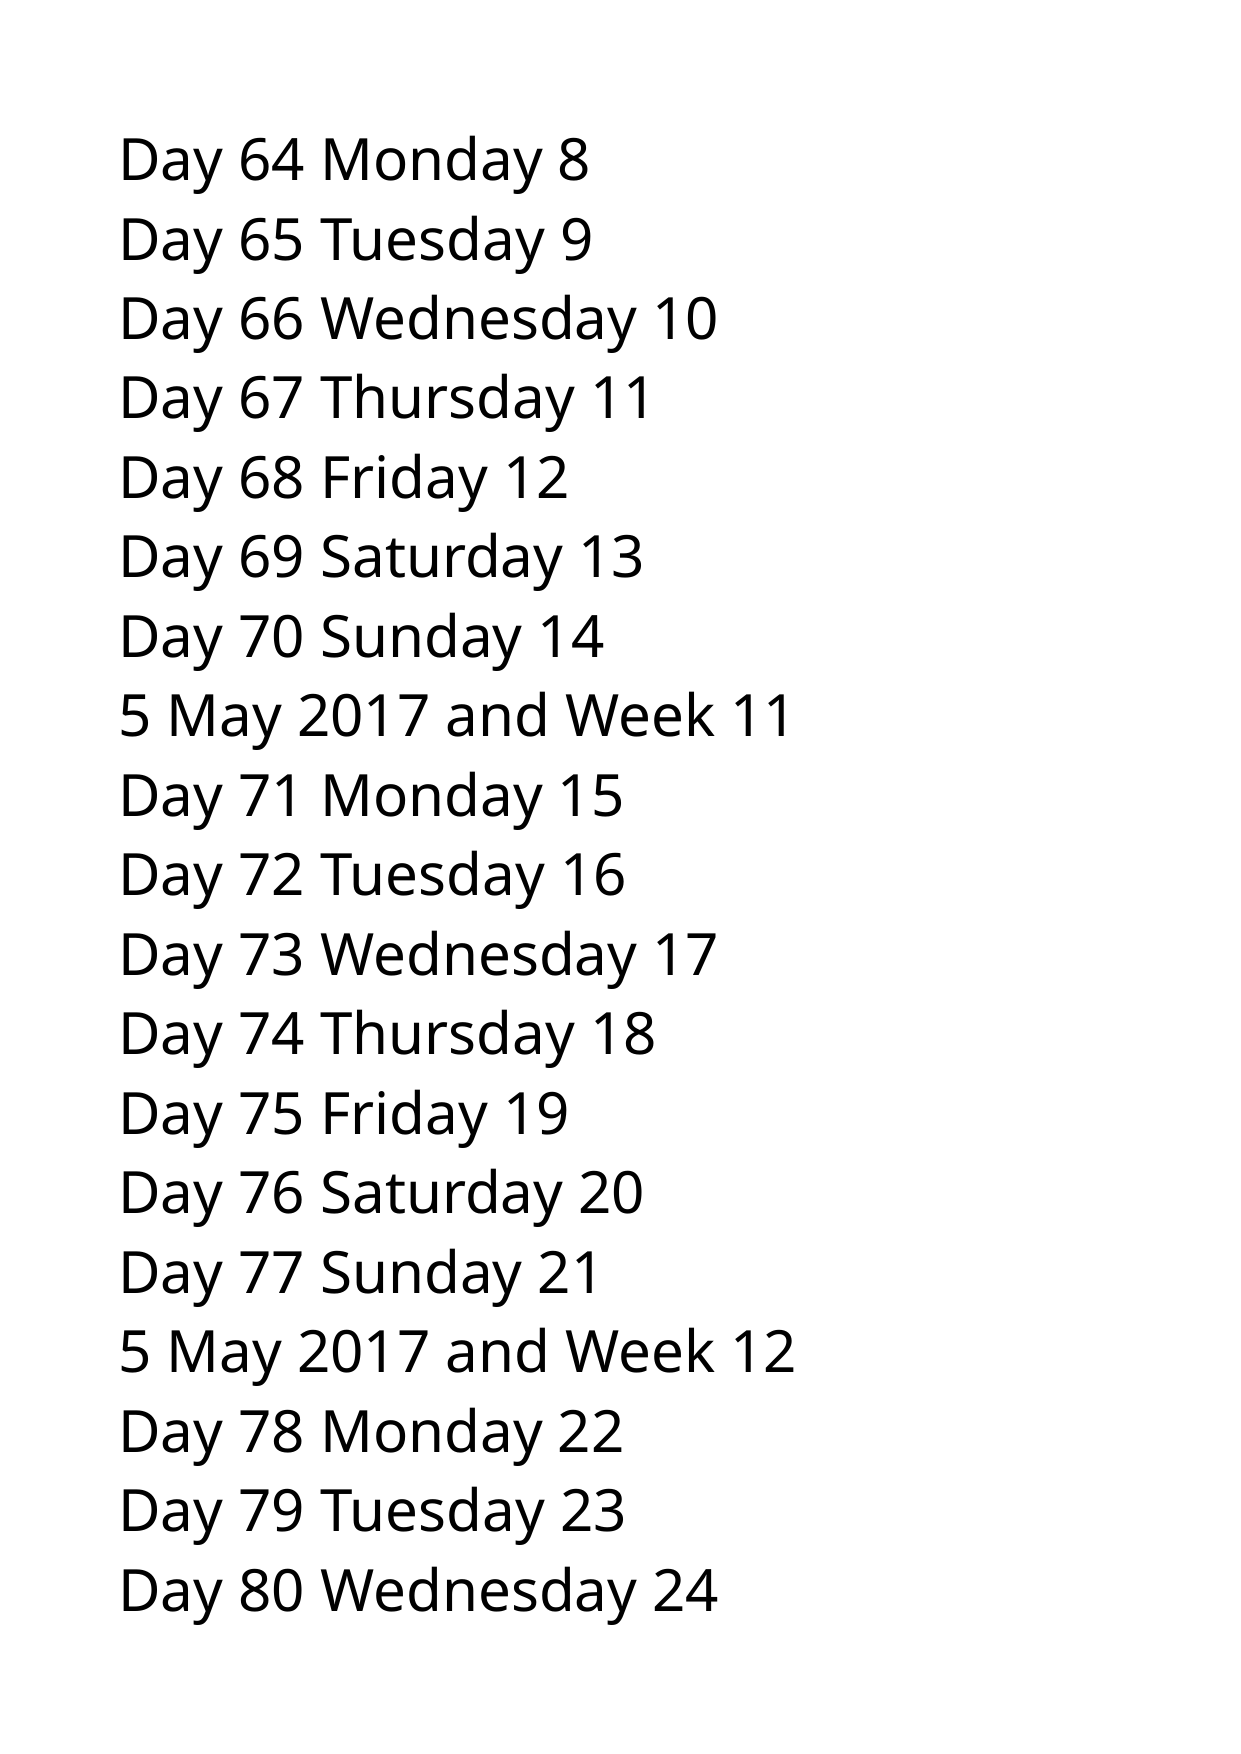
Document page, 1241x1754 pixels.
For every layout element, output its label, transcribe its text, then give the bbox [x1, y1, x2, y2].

text Day 74 Thursday 18 [118, 992, 1122, 1072]
text Day 72 Tuesday 16 [118, 833, 1122, 913]
text Day 79 Tuesday 23 [118, 1469, 1122, 1549]
text Day 71 Monday 15 [118, 754, 1122, 833]
text Day 77 Sunday 21 [118, 1231, 1122, 1310]
text Day 75 Friday 19 [118, 1072, 1122, 1151]
text Day 64 Monday 8 [118, 118, 1122, 198]
text Day 67 Thursday 11 [118, 357, 1122, 436]
text Day 76 Saturday 20 [118, 1151, 1122, 1231]
text Day 65 Tuesday 9 [118, 198, 1122, 277]
text Day 68 Friday 12 [118, 436, 1122, 516]
text Day 69 Saturday 13 [118, 516, 1122, 595]
text Day 73 Wednesday 17 [118, 913, 1122, 992]
text Day 66 Wednesday 10 [118, 277, 1122, 357]
text Day 70 Sunday 14 [118, 595, 1122, 674]
text Day 80 Wednesday 24 [118, 1549, 1122, 1628]
text 5 May 2017 and Week 12 [118, 1310, 1122, 1390]
text 5 May 2017 and Week 11 [118, 674, 1122, 754]
text Day 78 Monday 22 [118, 1390, 1122, 1469]
